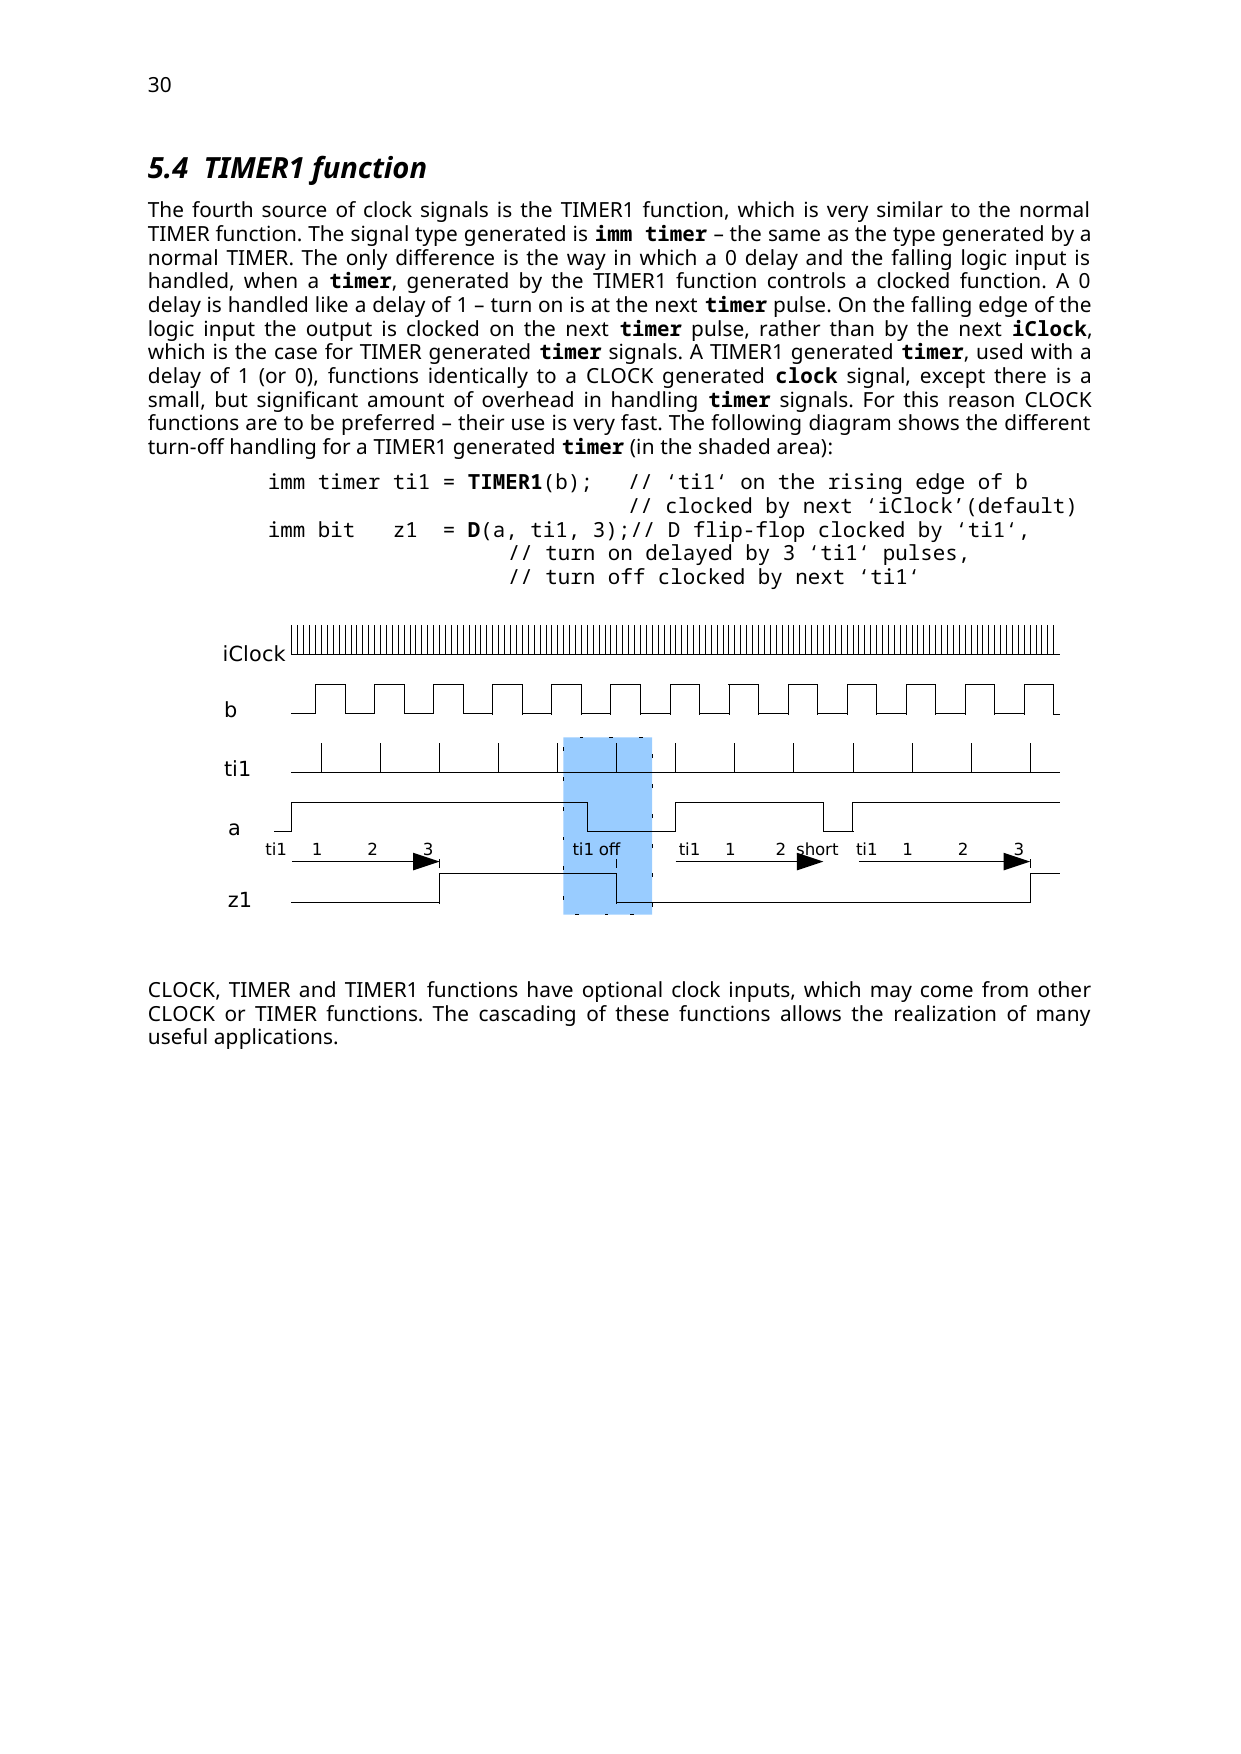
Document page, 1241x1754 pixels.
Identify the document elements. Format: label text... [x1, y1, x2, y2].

text CLOCK, TIMER and TIMER1 functions have optional clock inputs, which may come from other CLOCK or TIMER functions. The cascading of these functions allows the realization of many useful applications. [148, 979, 1092, 1049]
text imm timer ti1 = TIMER1(b); // ‘ti1‘ on the rising edge of b // clocked by next ‘iClock’(default) imm bit z1 = D(a, ti1, 3);// D flip-flop clocked by ‘ti1‘, // turn on delayed by 3 ‘ti1‘ pulses, // turn off clocked by next ‘ti1‘ [268, 471, 1092, 613]
text The fourth source of clock signals is the TIMER1 function, which is very similar to the normal TIMER function. The signal type generated is imm timer – the same as the type generated by a normal TIMER. The only difference is the way in which a 0 delay and the falling logic input is handled, when a timer, generated by the TIMER1 function controls a clocked function. A 0 delay is handled like a delay of 1 – turn on is at the next timer pulse. On the falling edge of the logic input the output is clocked on the next timer pulse, rather than by the next iClock, which is the case for TIMER generated timer signals. A TIMER1 generated timer, used with a delay of 1 (or 0), functions identically to a CLOCK generated clock signal, except there is a small, but significant amount of overhead in handling timer signals. For this reason CLOCK functions are to be preferred – their use is very fast. The following diagram shows the different turn-off handling for a TIMER1 generated timer (in the shaded area): [148, 199, 1092, 459]
subtitle TIMER1 function [148, 148, 1092, 187]
